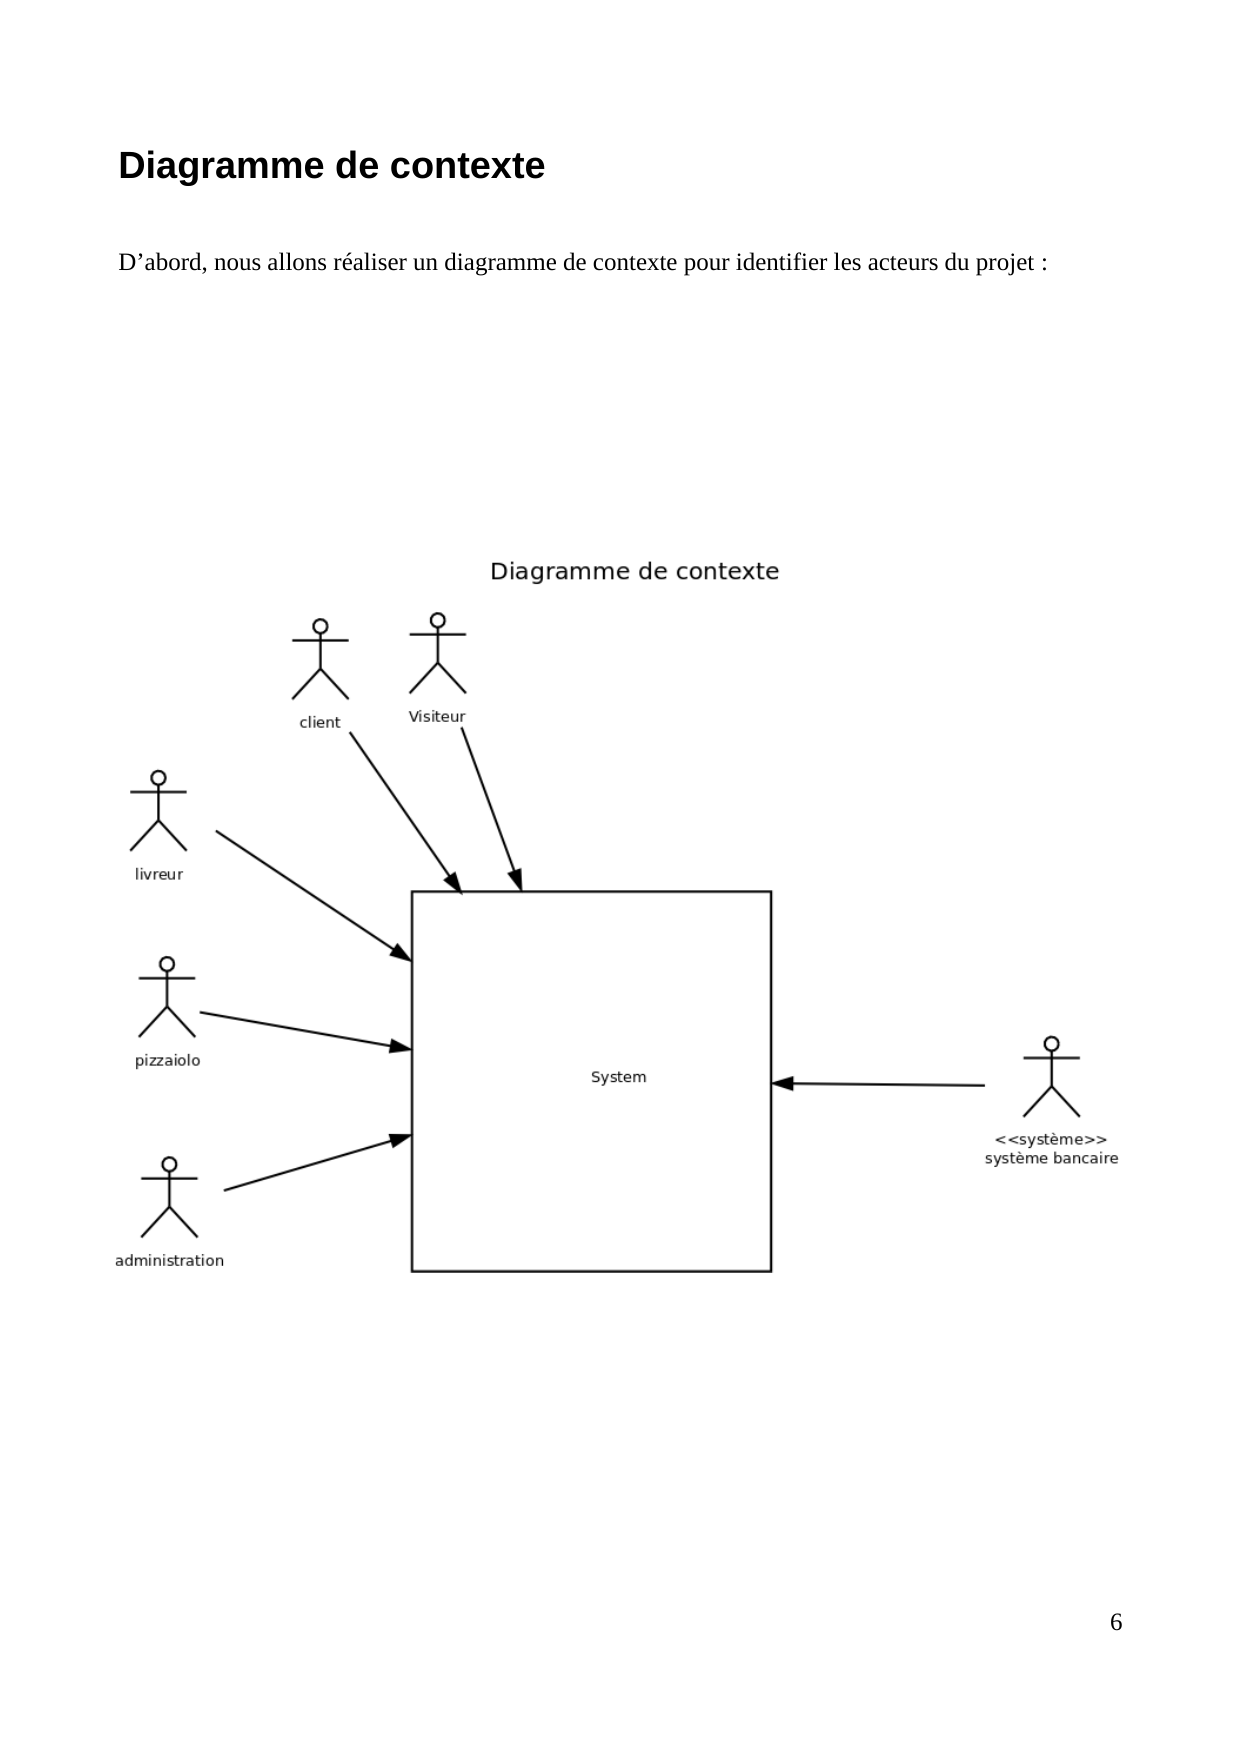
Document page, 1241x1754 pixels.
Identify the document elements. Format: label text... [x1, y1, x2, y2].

subtitle Diagramme de contexte [118, 143, 1122, 187]
text D’abord, nous allons réaliser un diagramme de contexte pour identifier les acteurs du projet : [118, 247, 1122, 276]
picture [115, 558, 1119, 1273]
